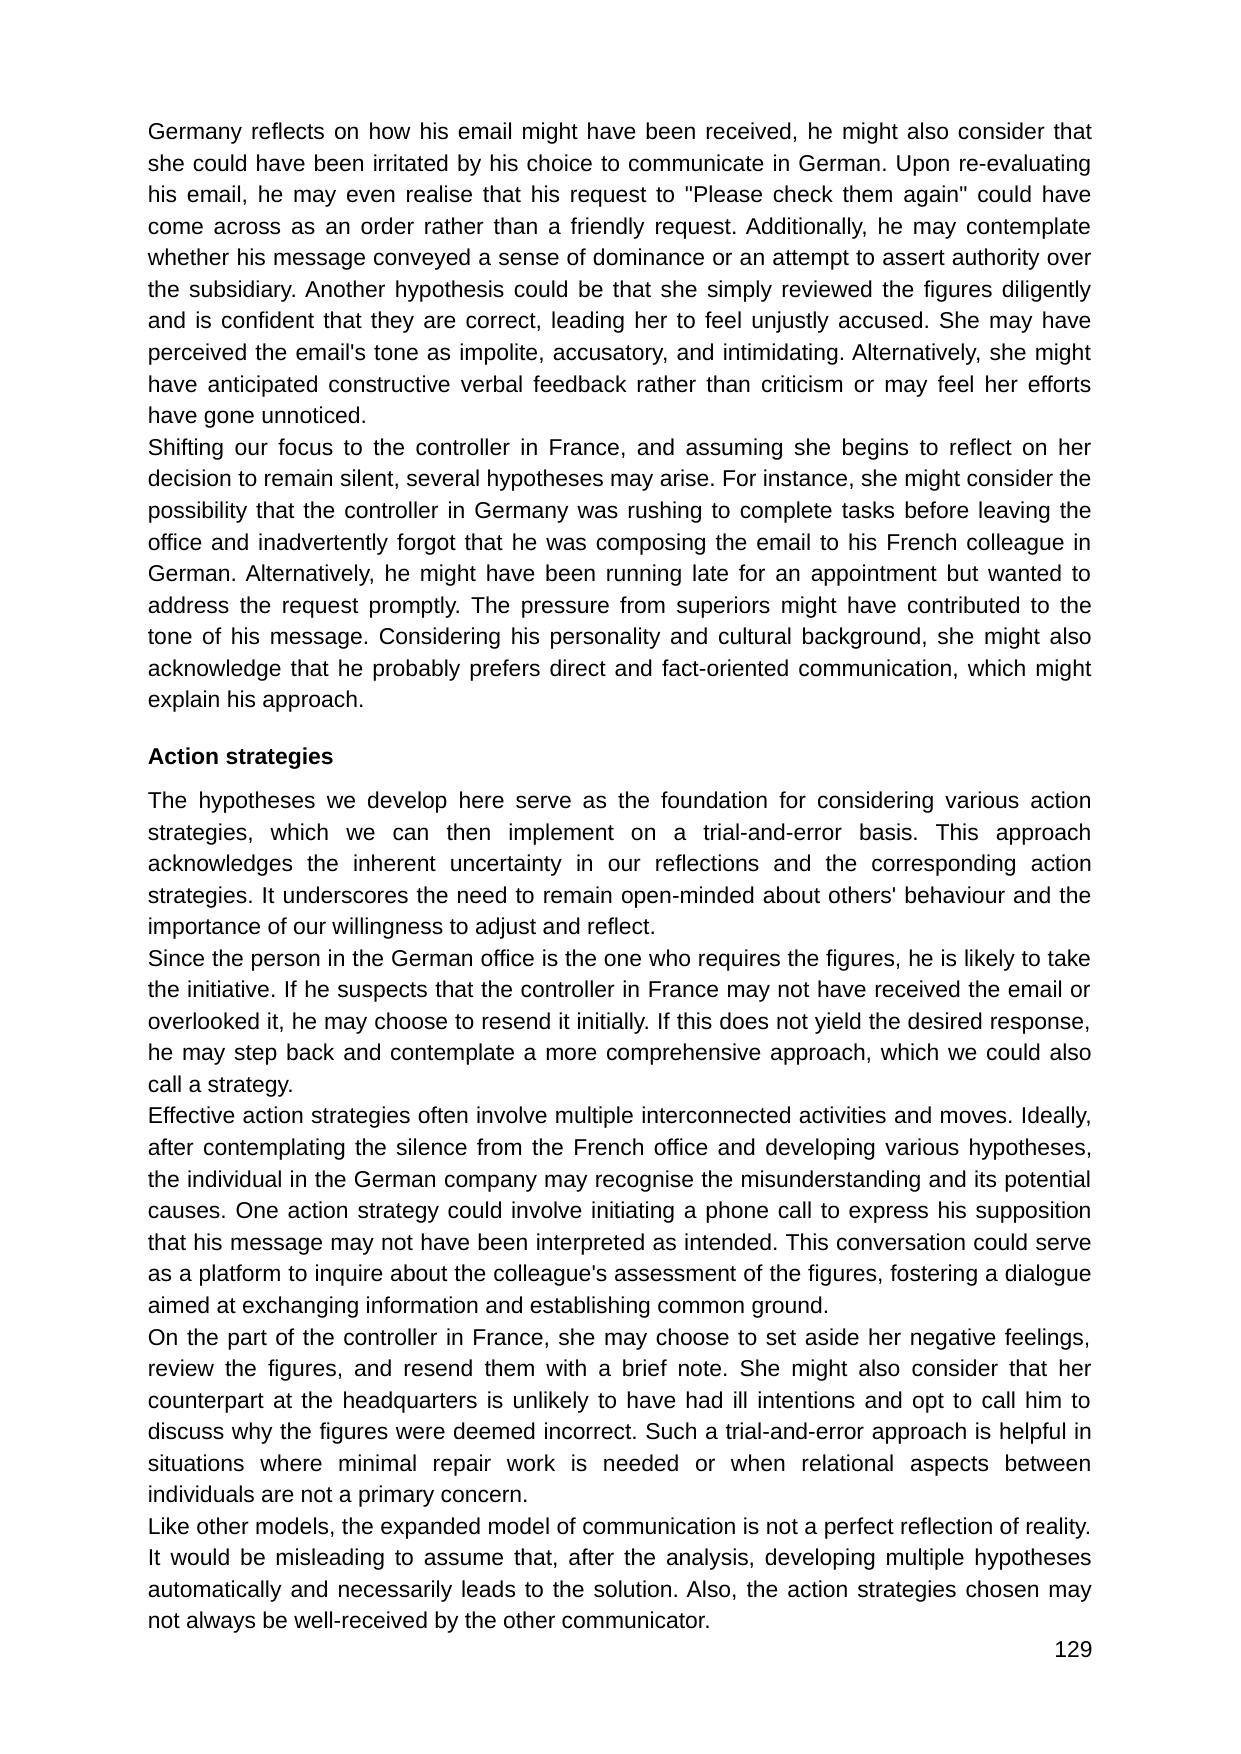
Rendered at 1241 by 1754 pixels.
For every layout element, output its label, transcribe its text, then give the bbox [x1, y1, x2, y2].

text Shifting our focus to the controller in France, and assuming she begins to reflect on her decision to remain silent, several hypotheses may arise. For instance, she might consider the possibility that the controller in Germany was rushing to complete tasks before leaving the office and inadvertently forgot that he was composing the email to his French colleague in German. Alternatively, he might have been running late for an appointment but wanted to address the request promptly. The pressure from superiors might have contributed to the tone of his message. Considering his personality and cultural background, she might also acknowledge that he probably prefers direct and fact-oriented communication, which might explain his approach. [148, 434, 1092, 713]
subtitle Action strategies [148, 743, 1092, 769]
text Effective action strategies often involve multiple interconnected activities and moves. Ideally, after contemplating the silence from the French office and developing various hypotheses, the individual in the German company may recognise the misunderstanding and its potential causes. One action strategy could involve initiating a phone call to express his supposition that his message may not have been interpreted as intended. This conversation could serve as a platform to inquire about the colleague's assessment of the figures, fostering a dialogue aimed at exchanging information and establishing common ground. [148, 1102, 1092, 1318]
text Germany reflects on how his email might have been received, he might also consider that she could have been irritated by his choice to communicate in German. Upon re-evaluating his email, he may even realise that his request to "Please check them again" could have come across as an order rather than a friendly request. Additionally, he may contemplate whether his message conveyed a sense of dominance or an attempt to assert authority over the subsidiary. Another hypothesis could be that she simply reviewed the figures diligently and is confident that they are correct, leading her to feel unjustly accused. She may have perceived the email's tone as impolite, accusatory, and intimidating. Alternatively, she might have anticipated constructive verbal feedback rather than criticism or may feel her efforts have gone unnoticed. [148, 118, 1092, 428]
text The hypotheses we develop here serve as the foundation for considering various action strategies, which we can then implement on a trial-and-error basis. This approach acknowledges the inherent uncertainty in our reflections and the corresponding action strategies. It underscores the need to remain open-minded about others' behaviour and the importance of our willingness to adjust and reflect. [148, 787, 1092, 939]
text Like other models, the expanded model of communication is not a perfect reflection of reality. It would be misleading to assume that, after the analysis, developing multiple hypotheses automatically and necessarily leads to the solution. Also, the action strategies chosen may not always be well-received by the other communicator. [148, 1513, 1092, 1634]
text On the part of the controller in France, she may choose to set aside her negative feelings, review the figures, and resend them with a brief note. She might also consider that her counterpart at the headquarters is unlikely to have had ill intentions and opt to call him to discuss why the figures were deemed incorrect. Such a trial-and-error approach is helpful in situations where minimal repair work is needed or when relational aspects between individuals are not a primary concern. [148, 1323, 1092, 1508]
text Since the person in the German office is the one who requires the figures, he is likely to take the initiative. If he suspects that the controller in France may not have received the email or overlooked it, he may choose to resend it initially. If this does not yield the desired response, he may step back and contemplate a more comprehensive approach, which we could also call a strategy. [148, 945, 1092, 1097]
